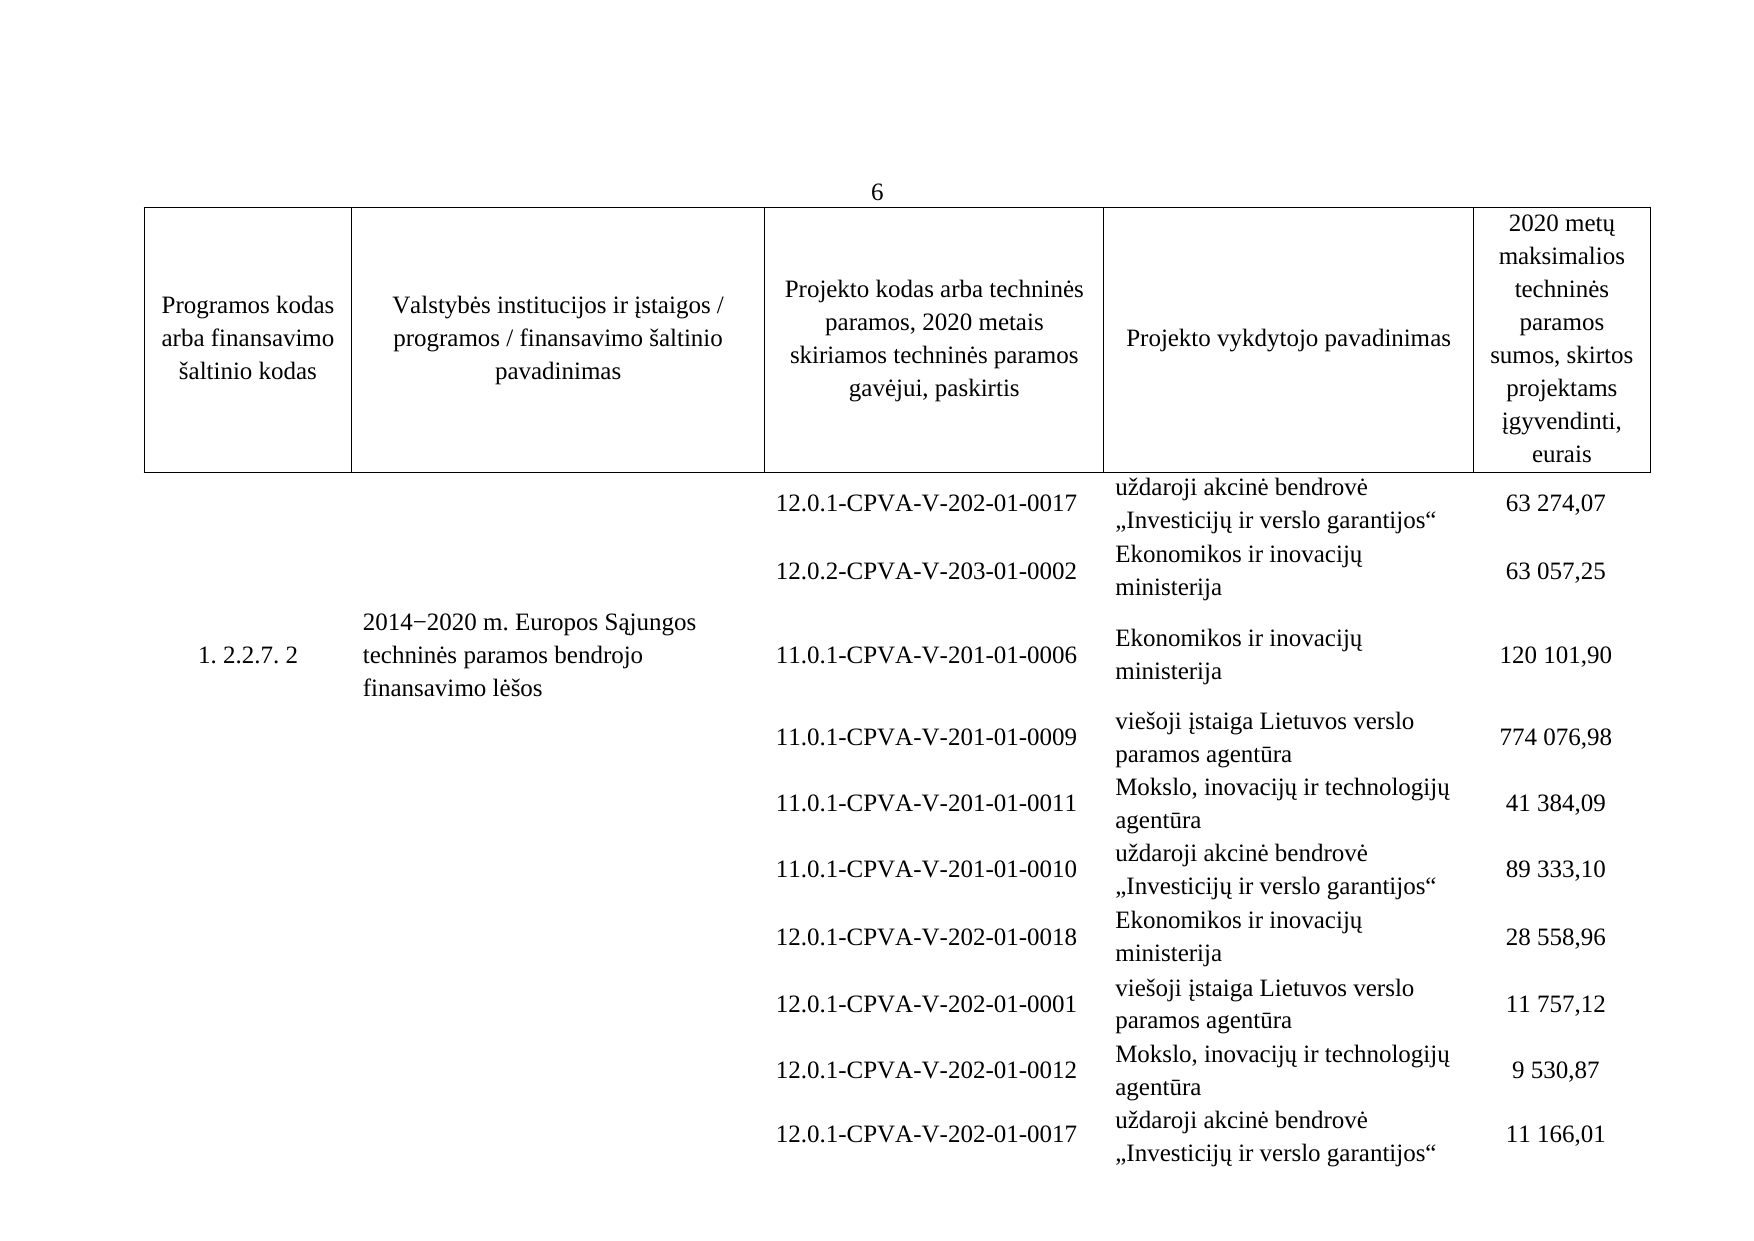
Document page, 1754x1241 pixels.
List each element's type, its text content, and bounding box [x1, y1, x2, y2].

table_cell 774 076,98 [1473, 706, 1650, 772]
table_cell 12.0.1-CPVA-V-202-01-0017 [764, 1105, 1104, 1167]
table_cell [144, 838, 351, 904]
table_cell [351, 706, 764, 772]
table_cell Mokslo, inovacijų ir technologijų agentūra [1104, 772, 1473, 838]
table_header Projekto kodas arba techninės paramos, 2020 metais skiriamos techninės paramos gavėjui, paskirtis [765, 208, 1103, 472]
table_cell Ekonomikos ir inovacijų ministerija [1104, 538, 1473, 607]
table_cell 89 333,10 [1473, 838, 1650, 904]
table_cell 9 530,87 [1473, 1039, 1650, 1105]
table_cell 11.0.1-CPVA-V-201-01-0011 [764, 772, 1104, 838]
table_cell uždaroji akcinė bendrovė „Investicijų ir verslo garantijos“ [1104, 1105, 1473, 1167]
table_cell [351, 473, 764, 538]
table_cell 11.0.1-CPVA-V-201-01-0006 [764, 607, 1104, 706]
table_cell 11.0.1-CPVA-V-201-01-0010 [764, 838, 1104, 904]
table_cell 63 274,07 [1473, 473, 1650, 538]
table_header Programos kodas arba finansavimo šaltinio kodas [145, 208, 351, 472]
table_cell [144, 904, 351, 973]
table_cell 28 558,96 [1473, 904, 1650, 973]
table_cell [144, 772, 351, 838]
table_cell Ekonomikos ir inovacijų ministerija [1104, 607, 1473, 706]
table_cell [351, 838, 764, 904]
table_cell Ekonomikos ir inovacijų ministerija [1104, 904, 1473, 973]
table_header Projekto vykdytojo pavadinimas [1104, 208, 1473, 472]
table_cell 41 384,09 [1473, 772, 1650, 838]
table_cell [351, 1039, 764, 1105]
table_cell [351, 904, 764, 973]
table_cell 12.0.1-CPVA-V-202-01-0018 [764, 904, 1104, 973]
table_cell 1. 2.2.7. 2 [144, 607, 351, 706]
table_cell viešoji įstaiga Lietuvos verslo paramos agentūra [1104, 706, 1473, 772]
table_header 2020 metų maksimalios techninės paramos sumos, skirtos projektams įgyvendinti, eurais [1474, 208, 1650, 472]
table_cell [351, 772, 764, 838]
table_cell [144, 1039, 351, 1105]
table_cell viešoji įstaiga Lietuvos verslo paramos agentūra [1104, 973, 1473, 1039]
table_cell 11.0.1-CPVA-V-201-01-0009 [764, 706, 1104, 772]
table_cell 11 166,01 [1473, 1105, 1650, 1167]
table_cell uždaroji akcinė bendrovė „Investicijų ir verslo garantijos“ [1104, 473, 1473, 538]
table_cell 12.0.1-CPVA-V-202-01-0001 [764, 973, 1104, 1039]
table_cell 12.0.1-CPVA-V-202-01-0017 [764, 473, 1104, 538]
table_cell [144, 473, 351, 538]
table_cell 12.0.1-CPVA-V-202-01-0012 [764, 1039, 1104, 1105]
table_cell [144, 538, 351, 607]
table_cell [144, 1105, 351, 1167]
table_header Valstybės institucijos ir įstaigos / programos / finansavimo šaltinio pavadinimas [352, 208, 764, 472]
table_cell [351, 973, 764, 1039]
table_cell [144, 973, 351, 1039]
table_cell 11 757,12 [1473, 973, 1650, 1039]
table_cell 2014−2020 m. Europos Sąjungos techninės paramos bendrojo finansavimo lėšos [351, 607, 764, 706]
table_cell [144, 706, 351, 772]
table_cell [351, 1105, 764, 1167]
table_cell 63 057,25 [1473, 538, 1650, 607]
table_cell 12.0.2-CPVA-V-203-01-0002 [764, 538, 1104, 607]
table_cell [351, 538, 764, 607]
table_cell 120 101,90 [1473, 607, 1650, 706]
table_cell uždaroji akcinė bendrovė „Investicijų ir verslo garantijos“ [1104, 838, 1473, 904]
table_cell Mokslo, inovacijų ir technologijų agentūra [1104, 1039, 1473, 1105]
